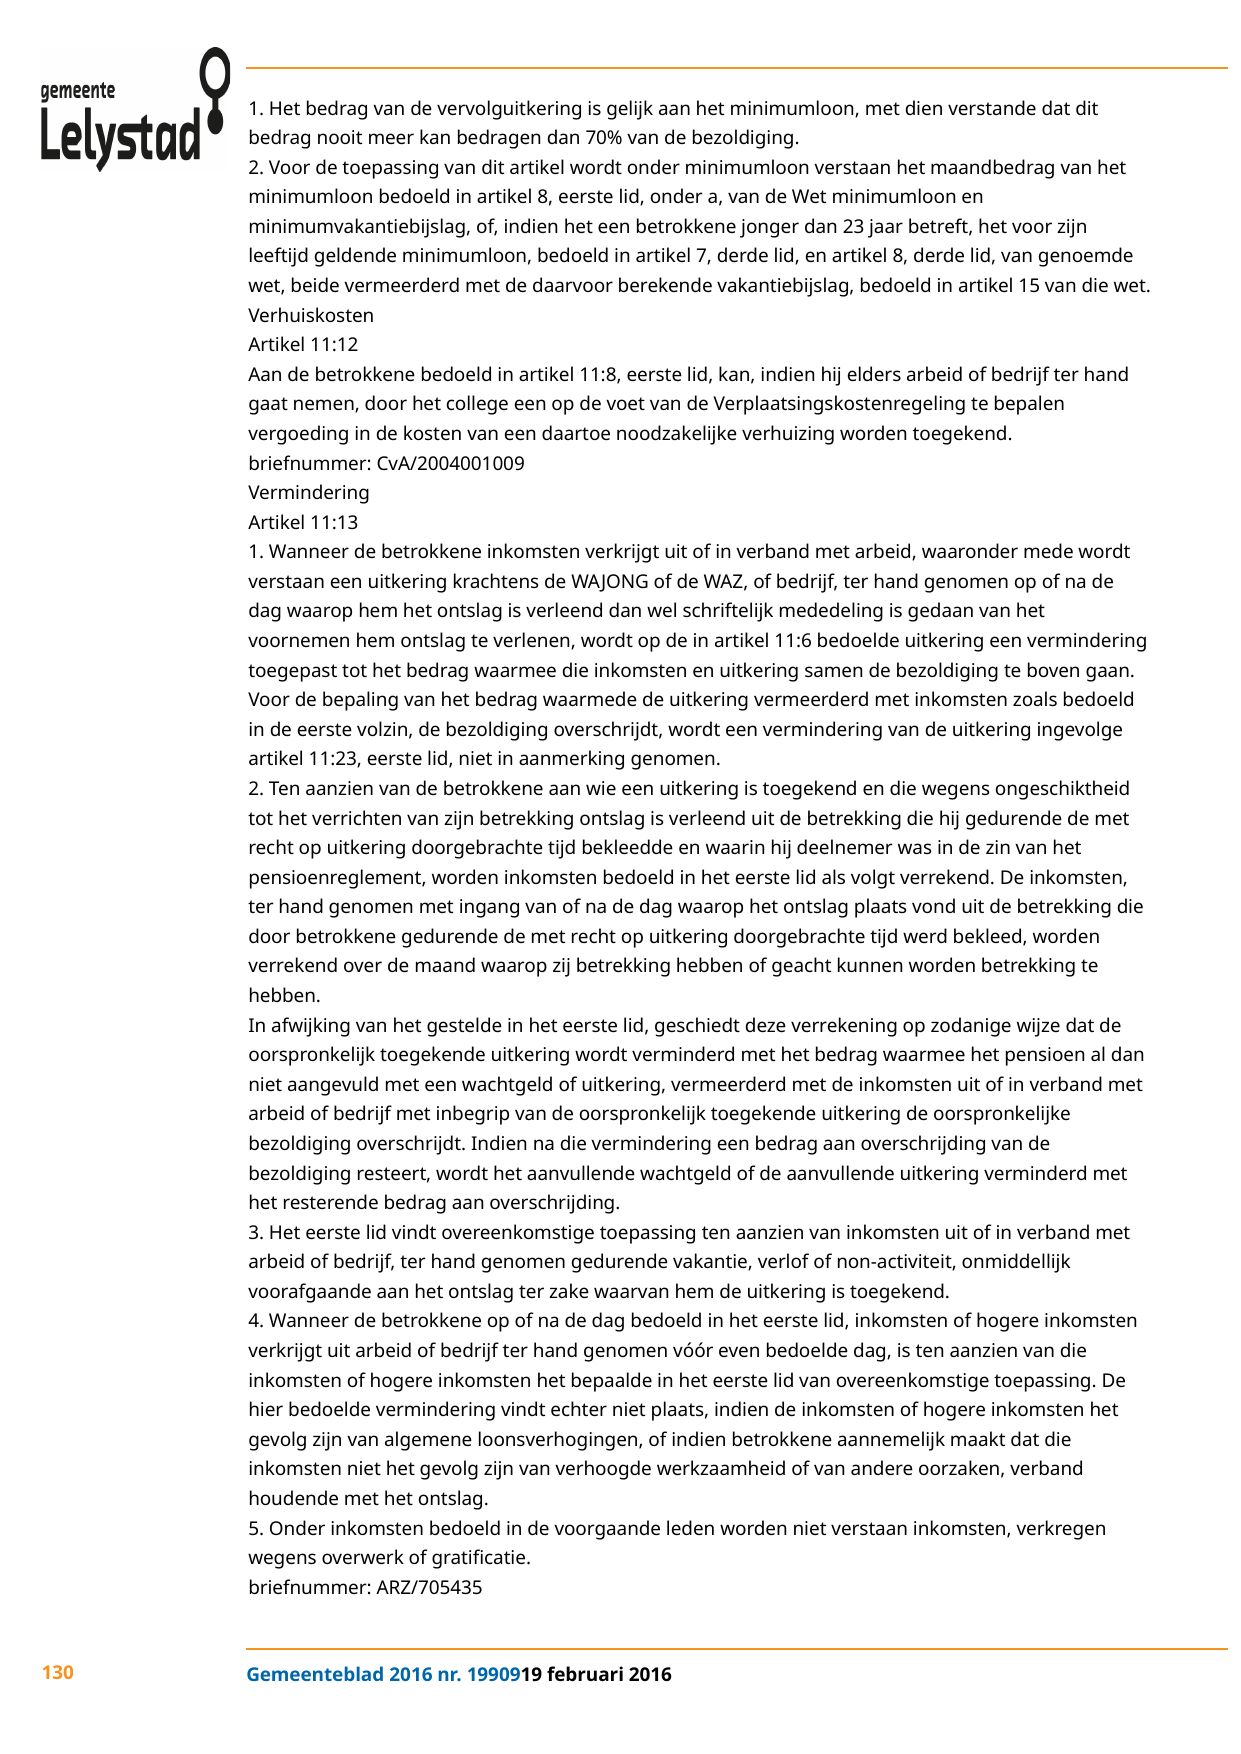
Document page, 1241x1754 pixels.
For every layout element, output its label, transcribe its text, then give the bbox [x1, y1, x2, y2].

text In afwijking van het gestelde in het eerste lid, geschiedt deze verrekening op zodanige wijze dat de oorspronkelijk toegekende uitkering wordt verminderd met het bedrag waarmee het pensioen al dan niet aangevuld met een wachtgeld of uitkering, vermeerderd met de inkomsten uit of in verband met arbeid of bedrijf met inbegrip van de oorspronkelijk toegekende uitkering de oorspronkelijke bezoldiging overschrijdt. Indien na die vermindering een bedrag aan overschrijding van de bezoldiging resteert, wordt het aanvullende wachtgeld of de aanvullende uitkering verminderd met het resterende bedrag aan overschrijding. [248, 1012, 1152, 1215]
text 5. Onder inkomsten bedoeld in de voorgaande leden worden niet verstaan inkomsten, verkregen wegens overwerk of gratificatie. [248, 1515, 1152, 1570]
text 1. Het bedrag van de vervolguitkering is gelijk aan het minimumloon, met dien verstande dat dit bedrag nooit meer kan bedragen dan 70% van de bezoldiging. [248, 95, 1152, 150]
text 4. Wanneer de betrokkene op of na de dag bedoeld in het eerste lid, inkomsten of hogere inkomsten verkrijgt uit arbeid of bedrijf ter hand genomen vóór even bedoelde dag, is ten aanzien van die inkomsten of hogere inkomsten het bepaalde in het eerste lid van overeenkomstige toepassing. De hier bedoelde vermindering vindt echter niet plaats, indien de inkomsten of hogere inkomsten het gevolg zijn van algemene loonsverhogingen, of indien betrokkene aannemelijk maakt dat die inkomsten niet het gevolg zijn van verhoogde werkzaamheid of van andere oorzaken, verband houdende met het ontslag. [248, 1308, 1152, 1511]
text Aan de betrokkene bedoeld in artikel 11:8, eerste lid, kan, indien hij elders arbeid of bedrijf ter hand gaat nemen, door het college een op de voet van de Verplaatsingskostenregeling te bepalen vergoeding in de kosten van een daartoe noodzakelijke verhuizing worden toegekend. [248, 361, 1152, 446]
text 2. Ten aanzien van de betrokkene aan wie een uitkering is toegekend en die wegens ongeschiktheid tot het verrichten van zijn betrekking ontslag is verleend uit de betrekking die hij gedurende de met recht op uitkering doorgebrachte tijd bekleedde en waarin hij deelnemer was in de zin van het pensioenreglement, worden inkomsten bedoeld in het eerste lid als volgt verrekend. De inkomsten, ter hand genomen met ingang van of na de dag waarop het ontslag plaats vond uit de betrekking die door betrokkene gedurende de met recht op uitkering doorgebrachte tijd werd bekleed, worden verrekend over de maand waarop zij betrekking hebben of geacht kunnen worden betrekking te hebben. [248, 775, 1152, 1008]
text Artikel 11:13 [248, 509, 1152, 535]
picture [41, 47, 231, 172]
text Artikel 11:12 [248, 331, 1152, 357]
text 2. Voor de toepassing van dit artikel wordt onder minimumloon verstaan het maandbedrag van het minimumloon bedoeld in artikel 8, eerste lid, onder a, van de Wet minimumloon en minimumvakantiebijslag, of, indien het een betrokkene jonger dan 23 jaar betreft, het voor zijn leeftijd geldende minimumloon, bedoeld in artikel 7, derde lid, en artikel 8, derde lid, van genoemde wet, beide vermeerderd met de daarvoor berekende vakantiebijslag, bedoeld in artikel 15 van die wet. [248, 154, 1152, 298]
text Vermindering [248, 479, 1152, 505]
text Verhuiskosten [248, 302, 1152, 328]
text briefnummer: ARZ/705435 [248, 1574, 1152, 1600]
text briefnummer: CvA/2004001009 [248, 450, 1152, 476]
text 1. Wanneer de betrokkene inkomsten verkrijgt uit of in verband met arbeid, waaronder mede wordt verstaan een uitkering krachtens de WAJONG of de WAZ, of bedrijf, ter hand genomen op of na de dag waarop hem het ontslag is verleend dan wel schriftelijk mededeling is gedaan van het voornemen hem ontslag te verlenen, wordt op de in artikel 11:6 bedoelde uitkering een vermindering toegepast tot het bedrag waarmee die inkomsten en uitkering samen de bezoldiging te boven gaan. Voor de bepaling van het bedrag waarmede de uitkering vermeerderd met inkomsten zoals bedoeld in de eerste volzin, de bezoldiging overschrijdt, wordt een vermindering van de uitkering ingevolge artikel 11:23, eerste lid, niet in aanmerking genomen. [248, 538, 1152, 771]
text 3. Het eerste lid vindt overeenkomstige toepassing ten aanzien van inkomsten uit of in verband met arbeid of bedrijf, ter hand genomen gedurende vakantie, verlof of non-activiteit, onmiddellijk voorafgaande aan het ontslag ter zake waarvan hem de uitkering is toegekend. [248, 1219, 1152, 1304]
